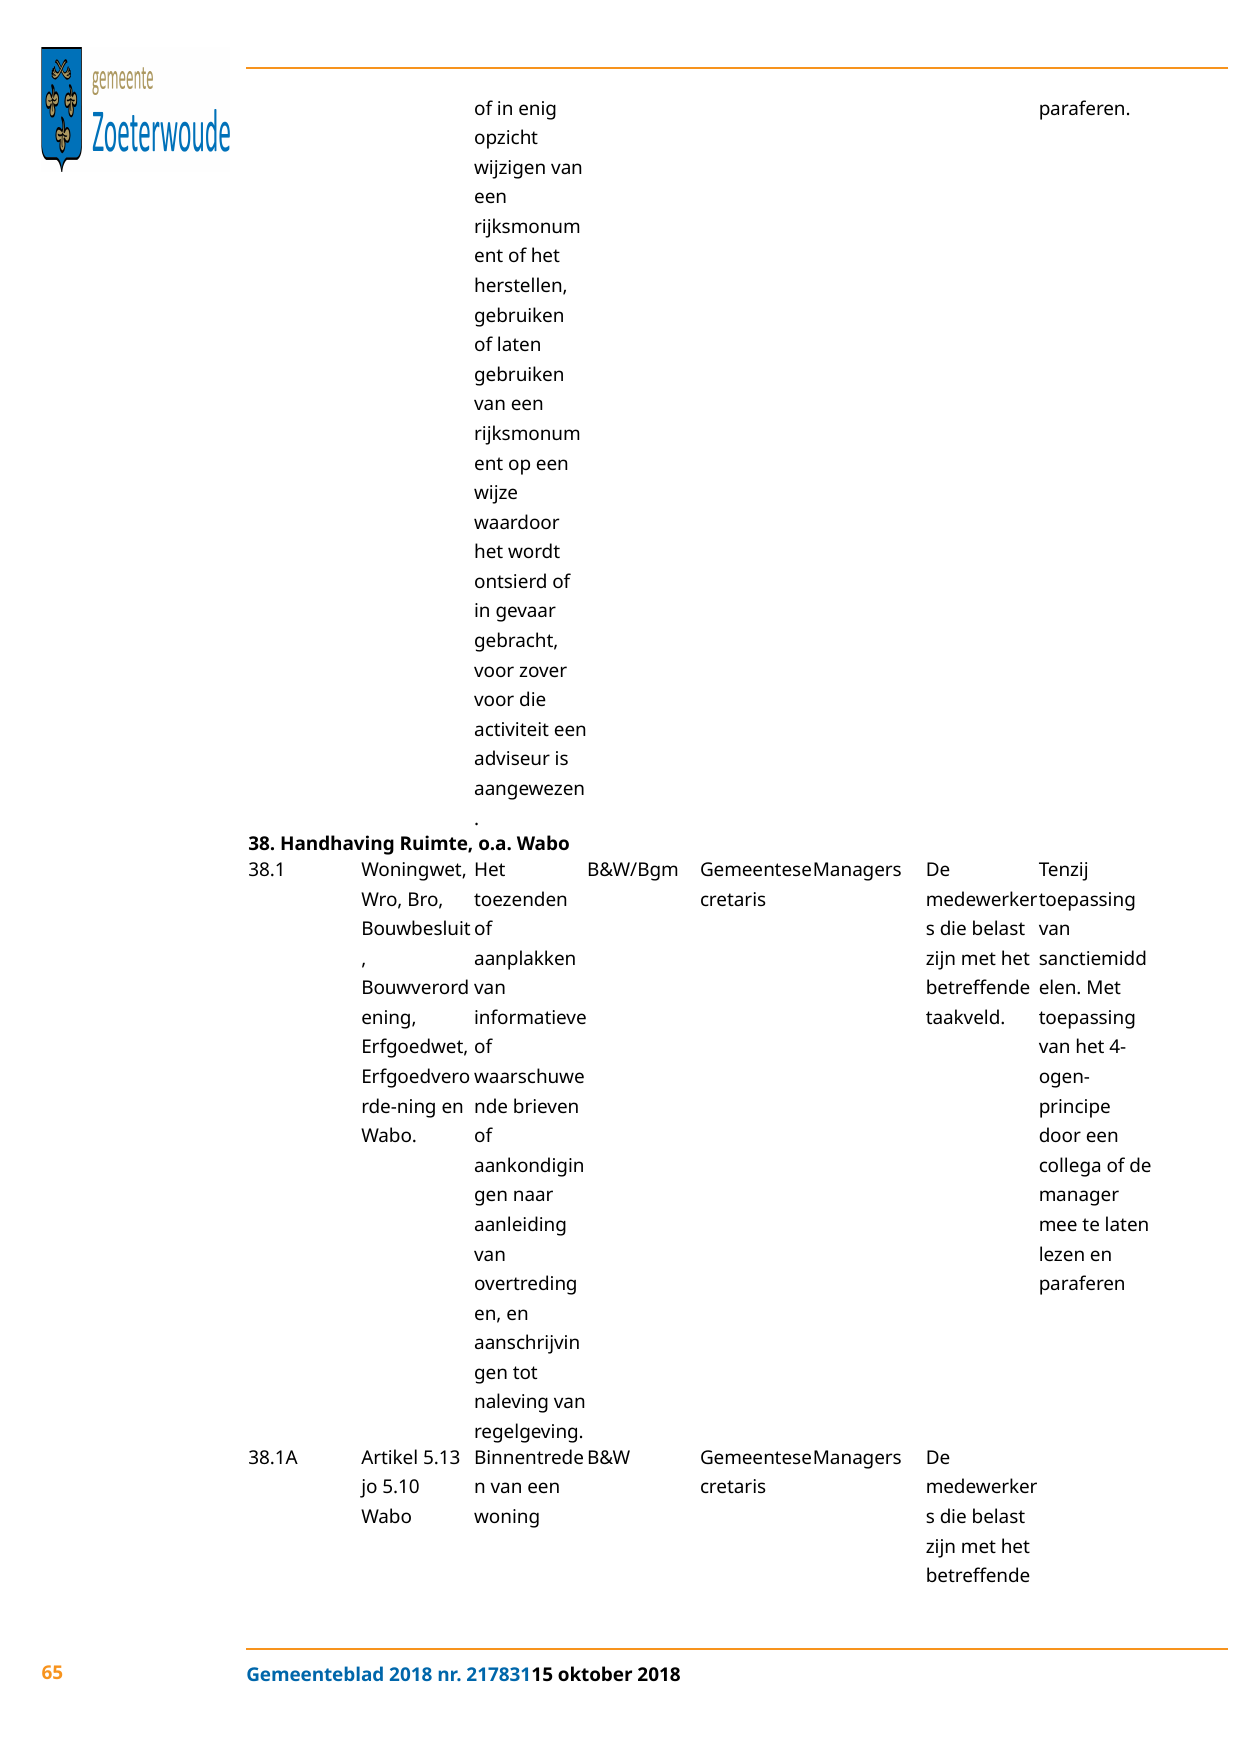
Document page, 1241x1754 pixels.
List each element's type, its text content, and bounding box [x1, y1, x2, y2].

table_cell Managers [813, 1444, 926, 1588]
table_cell [1039, 1444, 1152, 1588]
table_cell 38.1 [248, 856, 361, 1444]
table_cell Het toezenden of aanplakken van informatieve of waarschuwende brieven of aankondigingen naar aanleiding van overtredingen, en aanschrijvingen tot naleving van regelgeving. [474, 856, 587, 1444]
table_cell paraferen. [1039, 95, 1152, 831]
table_cell Managers [813, 856, 926, 1444]
table_cell [926, 95, 1038, 831]
table_cell 38. Handhaving Ruimte, o.a. Wabo [248, 831, 1152, 856]
table_cell [248, 95, 361, 831]
table_cell Binnentreden van een woning [474, 1444, 587, 1588]
table_cell 38.1A [248, 1444, 361, 1588]
picture [41, 47, 231, 172]
table_cell [700, 95, 813, 831]
table_cell B&W [587, 1444, 700, 1588]
table_cell [587, 95, 700, 831]
table_cell Tenzij toepassing van sanctiemiddelen. Met toepassing van het 4-ogen-principe door een collega of de manager mee te laten lezen en paraferen [1039, 856, 1152, 1444]
table_cell B&W/Bgm [587, 856, 700, 1444]
table_cell Woningwet, Wro, Bro, Bouwbesluit, Bouwverordening, Erfgoedwet, Erfgoedverorde-ning en Wabo. [361, 856, 474, 1444]
table_cell Gemeentesecretaris [700, 1444, 813, 1588]
table_cell of in enig opzicht wijzigen van een rijksmonument of het herstellen, gebruiken of laten gebruiken van een rijksmonument op een wijze waardoor het wordt ontsierd of in gevaar gebracht, voor zover voor die activiteit een adviseur is aangewezen. [474, 95, 587, 831]
table_cell Gemeentesecretaris [700, 856, 813, 1444]
table_cell Artikel 5.13 jo 5.10 Wabo [361, 1444, 474, 1588]
table_cell De medewerkers die belast zijn met het betreffende [926, 1444, 1038, 1588]
table_cell [361, 95, 474, 831]
table_cell De medewerkers die belast zijn met het betreffende taakveld. [926, 856, 1038, 1444]
table_cell [813, 95, 926, 831]
